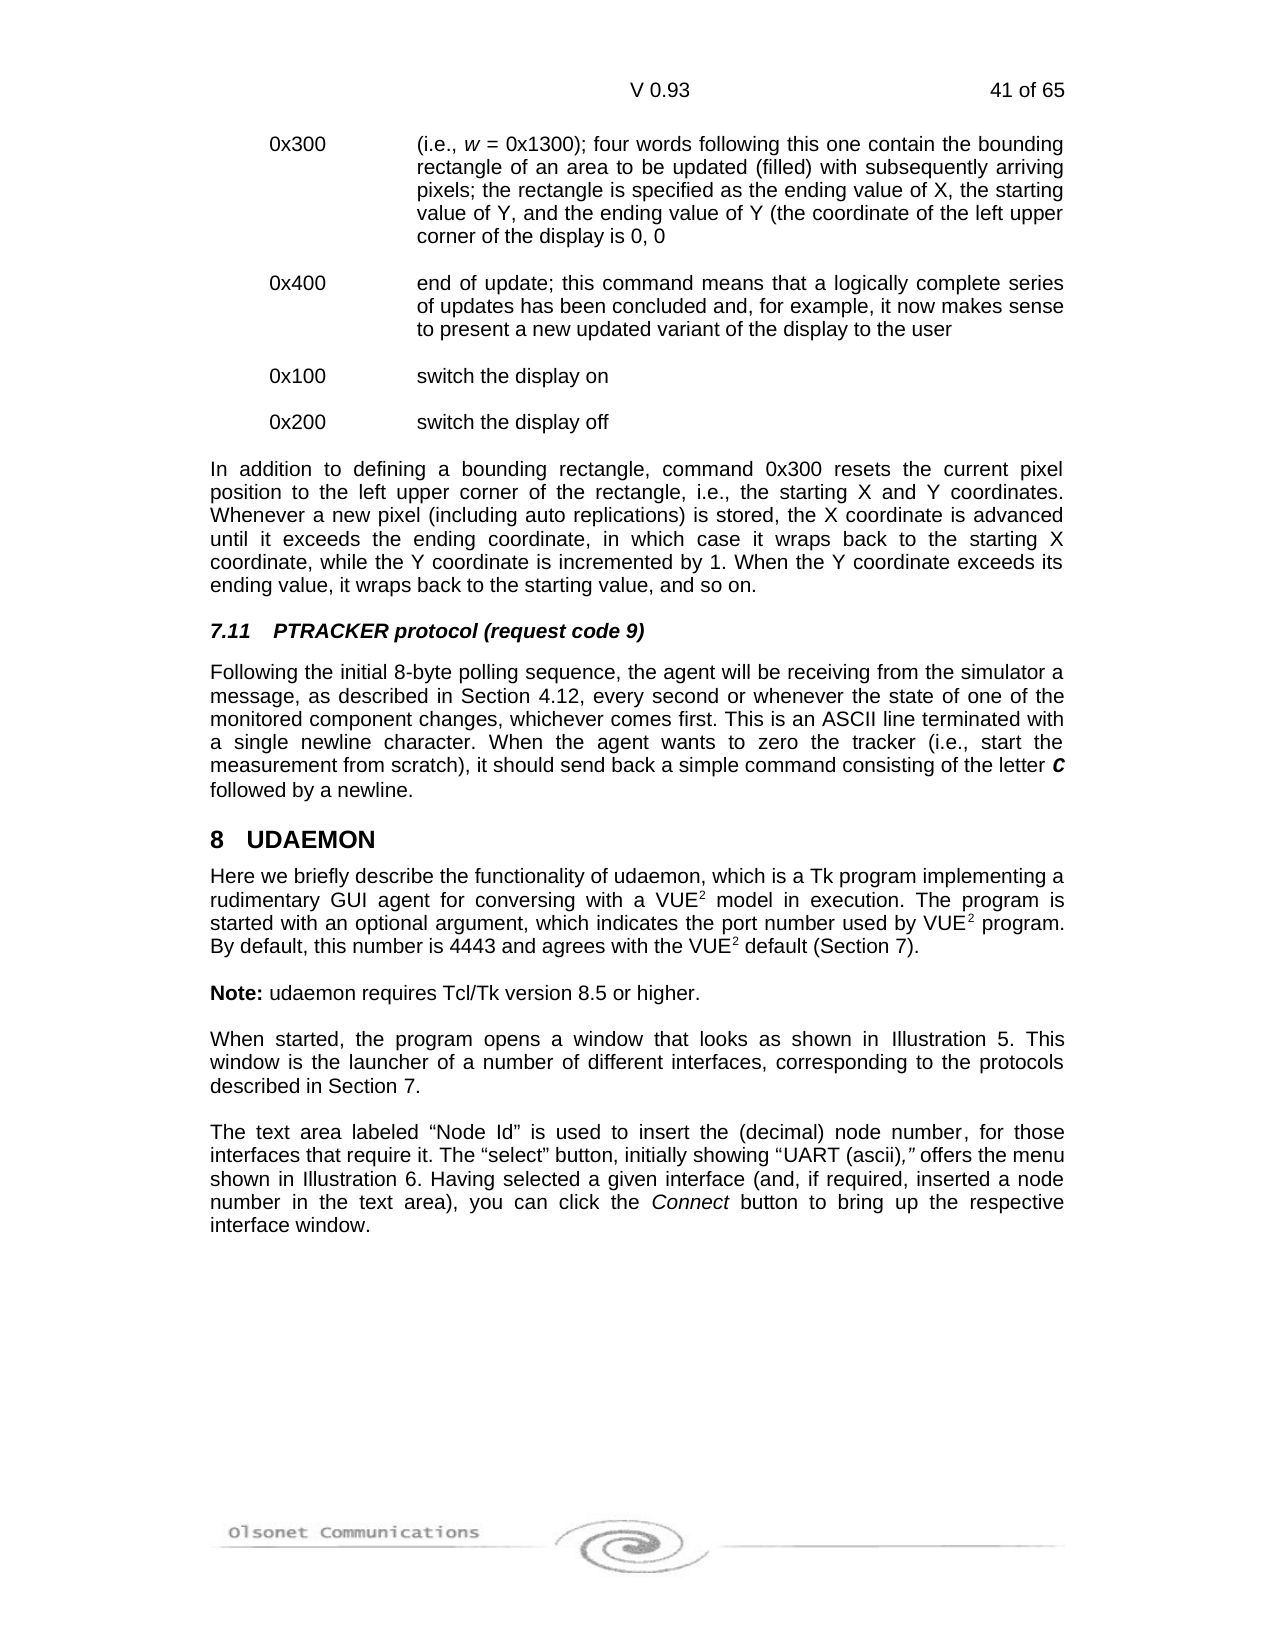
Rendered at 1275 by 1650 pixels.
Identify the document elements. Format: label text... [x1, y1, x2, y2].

text 0x200 switch the display off [269, 411, 1065, 434]
text 0x400 end of update; this command means that a logically complete series of updates has been concluded and, for example, it now makes sense to present a new updated variant of the display to the user [269, 272, 1065, 341]
subtitle PTRACKER protocol (request code 9) [210, 620, 1065, 643]
text When started, the program opens a window that looks as shown in Illustration 5. This window is the launcher of a number of different interfaces, corresponding to the protocols described in Section 7. [210, 1028, 1065, 1097]
picture [210, 1504, 1065, 1596]
text Note: udaemon requires Tcl/Tk version 8.5 or higher. [210, 981, 1065, 1004]
text 0x300 (i.e., w = 0x1300); four words following this one contain the bounding rectangle of an area to be updated (filled) with subsequently arriving pixels; the rectangle is specified as the ending value of X, the starting value of Y, and the ending value of Y (the coordinate of the left upper corner of the display is 0, 0 [269, 132, 1065, 248]
text 0x100 switch the display on [269, 364, 1065, 388]
text Here we briefly describe the functionality of udaemon, which is a Tk program implementing a rudimentary GUI agent for conversing with a VUE2 model in execution. The program is started with an optional argument, which indicates the port number used by VUE2 program. By default, this number is 4443 and agrees with the VUE2 default (Section 7). [210, 865, 1065, 958]
text In addition to defining a bounding rectangle, command 0x300 resets the current pixel position to the left upper corner of the rectangle, i.e., the starting X and Y coordinates. Whenever a new pixel (including auto replications) is stored, the X coordinate is advanced until it exceeds the ending coordinate, in which case it wraps back to the starting X coordinate, while the Y coordinate is incremented by 1. When the Y coordinate exceeds its ending value, it wraps back to the starting value, and so on. [210, 457, 1065, 597]
text Following the initial 8-byte polling sequence, the agent will be receiving from the simulator a message, as described in Section 4.12, every second or whenever the state of one of the monitored component changes, whichever comes first. This is an ASCII line terminated with a single newline character. When the agent wants to zero the tracker (i.e., start the measurement from scratch), it should send back a simple command consisting of the letter C followed by a newline. [210, 661, 1065, 802]
text The text area labeled “Node Id” is used to insert the (decimal) node number, for those interfaces that require it. The “select” button, initially showing “UART (ascii),” offers the menu shown in Illustration 6. Having selected a given interface (and, if required, inserted a node number in the text area), you can click the Connect button to bring up the respective interface window. [210, 1121, 1065, 1237]
subtitle UDAEMON [210, 825, 1065, 853]
